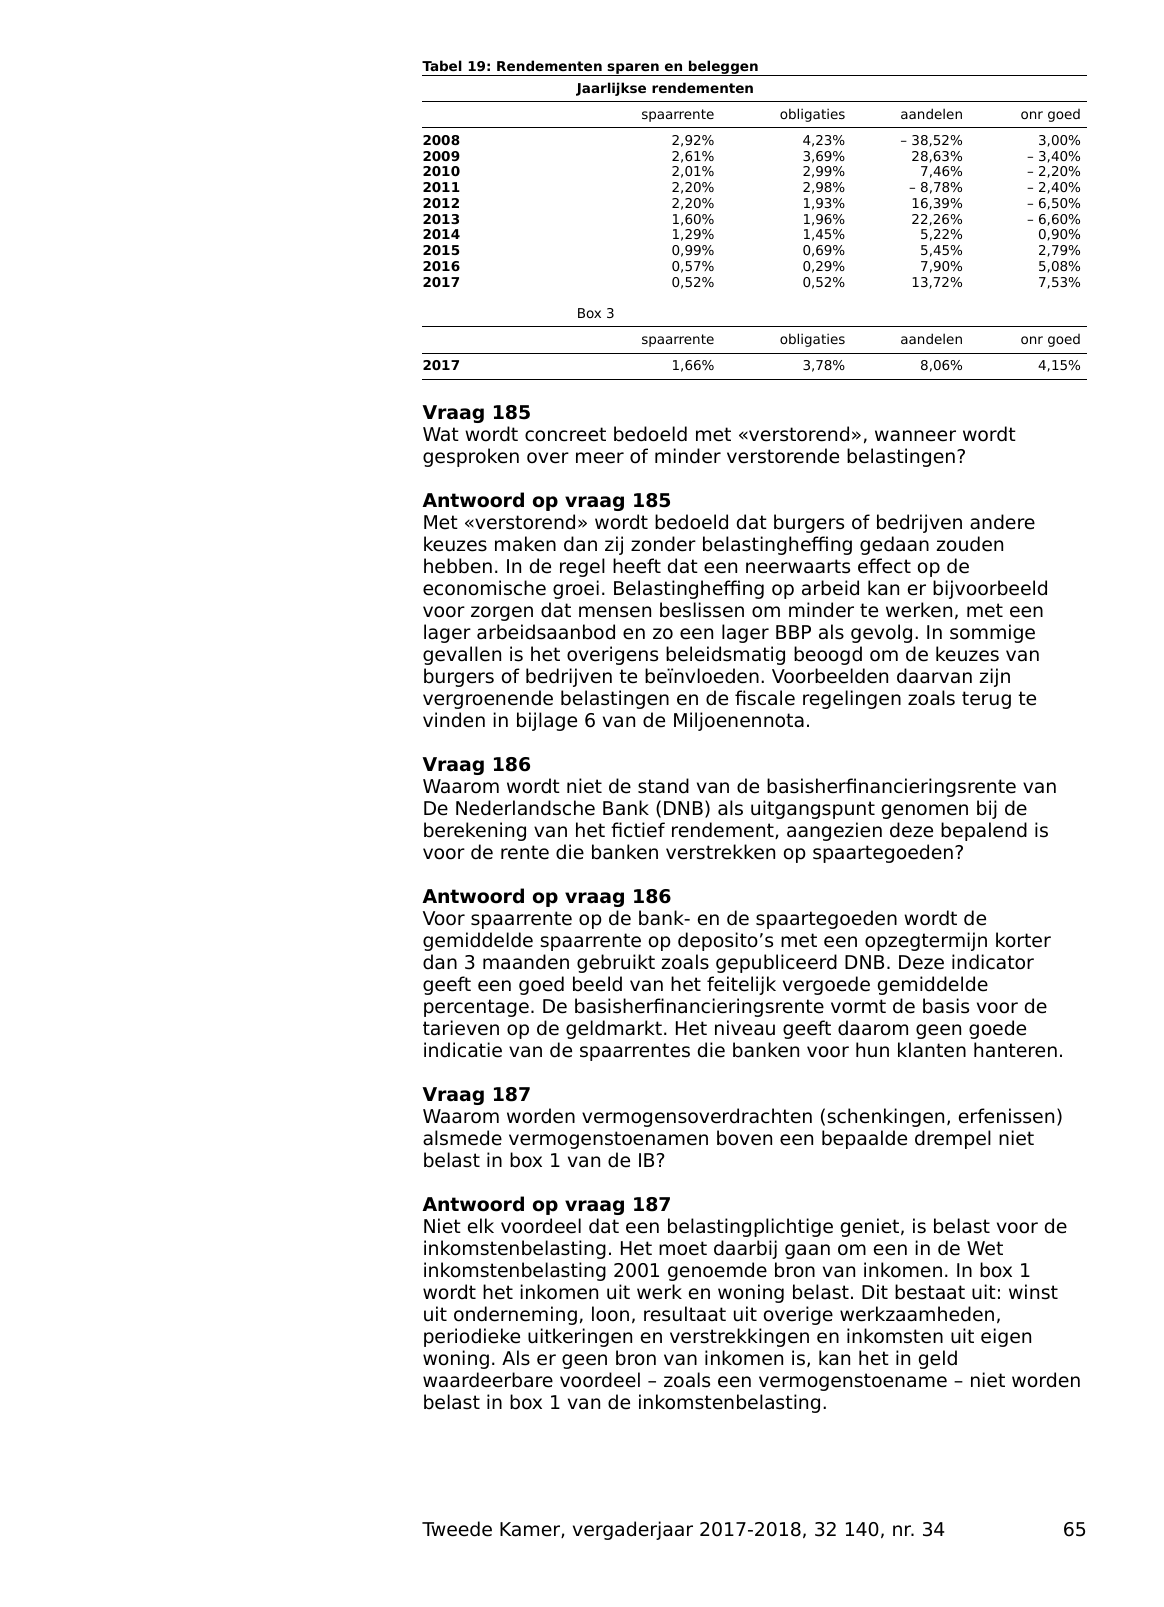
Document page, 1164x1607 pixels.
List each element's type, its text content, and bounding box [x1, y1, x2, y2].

text Met «verstorend» wordt bedoeld dat burgers of bedrijven andere keuzes maken dan zij zonder belastingheffing gedaan zouden hebben. In de regel heeft dat een neerwaarts effect op de economische groei. Belastingheffing op arbeid kan er bijvoorbeeld voor zorgen dat mensen beslissen om minder te werken, met een lager arbeidsaanbod en zo een lager BBP als gevolg. In sommige gevallen is het overigens beleidsmatig beoogd om de keuzes van burgers of bedrijven te beïnvloeden. Voorbeelden daarvan zijn vergroenende belastingen en de fiscale regelingen zoals terug te vinden in bijlage 6 van de Miljoenennota. [422, 512, 1087, 732]
table_cell 2,92% [571, 128, 720, 148]
table_cell onr goed [969, 327, 1087, 352]
table_cell 2,61% [571, 149, 720, 164]
text Vraag 185 [422, 402, 1087, 424]
table_cell 4,23% [720, 128, 851, 148]
table_cell 0,29% [720, 259, 851, 274]
table_cell [571, 290, 720, 306]
table_cell 13,72% [851, 274, 969, 290]
table_cell 0,57% [571, 259, 720, 274]
table_cell 0,69% [720, 243, 851, 259]
table_cell 2015 [422, 243, 571, 259]
table_cell 1,45% [720, 227, 851, 243]
table_cell – 38,52% [851, 128, 969, 148]
table_cell 0,90% [969, 227, 1087, 243]
table_cell – 2,20% [969, 164, 1087, 180]
text Waarom wordt niet de stand van de basisherfinancieringsrente van De Nederlandsche Bank (DNB) als uitgangspunt genomen bij de berekening van het fictief rendement, aangezien deze bepalend is voor de rente die banken verstrekken op spaartegoeden? [422, 776, 1087, 864]
table_cell 2009 [422, 149, 571, 164]
table_cell 0,52% [571, 274, 720, 290]
table_cell [422, 290, 571, 306]
table_cell 2008 [422, 128, 571, 148]
table_cell 2011 [422, 180, 571, 196]
table_cell – 3,40% [969, 149, 1087, 164]
table_cell aandelen [851, 102, 969, 127]
table_cell 2,98% [720, 180, 851, 196]
text Voor spaarrente op de bank- en de spaartegoeden wordt de gemiddelde spaarrente op deposito’s met een opzegtermijn korter dan 3 maanden gebruikt zoals gepubliceerd DNB. Deze indicator geeft een goed beeld van het feitelijk vergoede gemiddelde percentage. De basisherfinancieringsrente vormt de basis voor de tarieven op de geldmarkt. Het niveau geeft daarom geen goede indicatie van de spaarrentes die banken voor hun klanten hanteren. [422, 908, 1087, 1062]
table_header Tabel 19: Rendementen sparen en beleggen [422, 59, 1087, 75]
text Antwoord op vraag 187 [422, 1194, 1087, 1216]
table_cell 2017 [422, 274, 571, 290]
text Antwoord op vraag 185 [422, 490, 1087, 512]
table_cell 2,20% [571, 180, 720, 196]
table_cell 5,22% [851, 227, 969, 243]
table_cell 1,93% [720, 196, 851, 211]
table_cell spaarrente [571, 327, 720, 352]
table_cell 2,99% [720, 164, 851, 180]
table_cell 2017 [422, 354, 571, 378]
table_cell 22,26% [851, 211, 969, 227]
table_cell 1,29% [571, 227, 720, 243]
table_cell Box 3 [571, 306, 1087, 326]
table_cell [422, 76, 571, 101]
table_cell 2013 [422, 211, 571, 227]
table_cell 2014 [422, 227, 571, 243]
table_cell 1,66% [571, 354, 720, 378]
table_cell 3,69% [720, 149, 851, 164]
table_cell aandelen [851, 327, 969, 352]
table_cell 0,52% [720, 274, 851, 290]
table_cell 1,96% [720, 211, 851, 227]
text Niet elk voordeel dat een belastingplichtige geniet, is belast voor de inkomstenbelasting. Het moet daarbij gaan om een in de Wet inkomstenbelasting 2001 genoemde bron van inkomen. In box 1 wordt het inkomen uit werk en woning belast. Dit bestaat uit: winst uit onderneming, loon, resultaat uit overige werkzaamheden, periodieke uitkeringen en verstrekkingen en inkomsten uit eigen woning. Als er geen bron van inkomen is, kan het in geld waardeerbare voordeel – zoals een vermogenstoename – niet worden belast in box 1 van de inkomstenbelasting. [422, 1216, 1087, 1414]
table_cell 5,45% [851, 243, 969, 259]
table_cell [851, 290, 969, 306]
table_cell 1,60% [571, 211, 720, 227]
table_cell 7,46% [851, 164, 969, 180]
table_cell [969, 290, 1087, 306]
table_cell 7,90% [851, 259, 969, 274]
table_cell Jaarlijkse rendementen [571, 76, 1087, 101]
table_cell 5,08% [969, 259, 1087, 274]
table_cell 8,06% [851, 354, 969, 378]
table_cell 7,53% [969, 274, 1087, 290]
table_cell 2010 [422, 164, 571, 180]
table_cell – 2,40% [969, 180, 1087, 196]
table_cell 2,79% [969, 243, 1087, 259]
text Antwoord op vraag 186 [422, 886, 1087, 908]
table_cell 2012 [422, 196, 571, 211]
table_cell 4,15% [969, 354, 1087, 378]
table_cell 2,01% [571, 164, 720, 180]
table_cell – 8,78% [851, 180, 969, 196]
text Wat wordt concreet bedoeld met «verstorend», wanneer wordt gesproken over meer of minder verstorende belastingen? [422, 424, 1087, 468]
table_cell 0,99% [571, 243, 720, 259]
table_cell 16,39% [851, 196, 969, 211]
table_cell [720, 290, 851, 306]
table_cell [422, 306, 571, 326]
table_cell – 6,50% [969, 196, 1087, 211]
table_cell – 6,60% [969, 211, 1087, 227]
table_cell obligaties [720, 102, 851, 127]
text Vraag 186 [422, 754, 1087, 776]
table_cell [422, 327, 571, 352]
table_cell onr goed [969, 102, 1087, 127]
table_cell 2016 [422, 259, 571, 274]
table_cell [422, 102, 571, 127]
table_cell 28,63% [851, 149, 969, 164]
table_cell 3,00% [969, 128, 1087, 148]
text Waarom worden vermogensoverdrachten (schenkingen, erfenissen) alsmede vermogenstoenamen boven een bepaalde drempel niet belast in box 1 van de IB? [422, 1106, 1087, 1172]
table_cell obligaties [720, 327, 851, 352]
table_cell 2,20% [571, 196, 720, 211]
table_cell 3,78% [720, 354, 851, 378]
text Vraag 187 [422, 1084, 1087, 1106]
table_cell spaarrente [571, 102, 720, 127]
